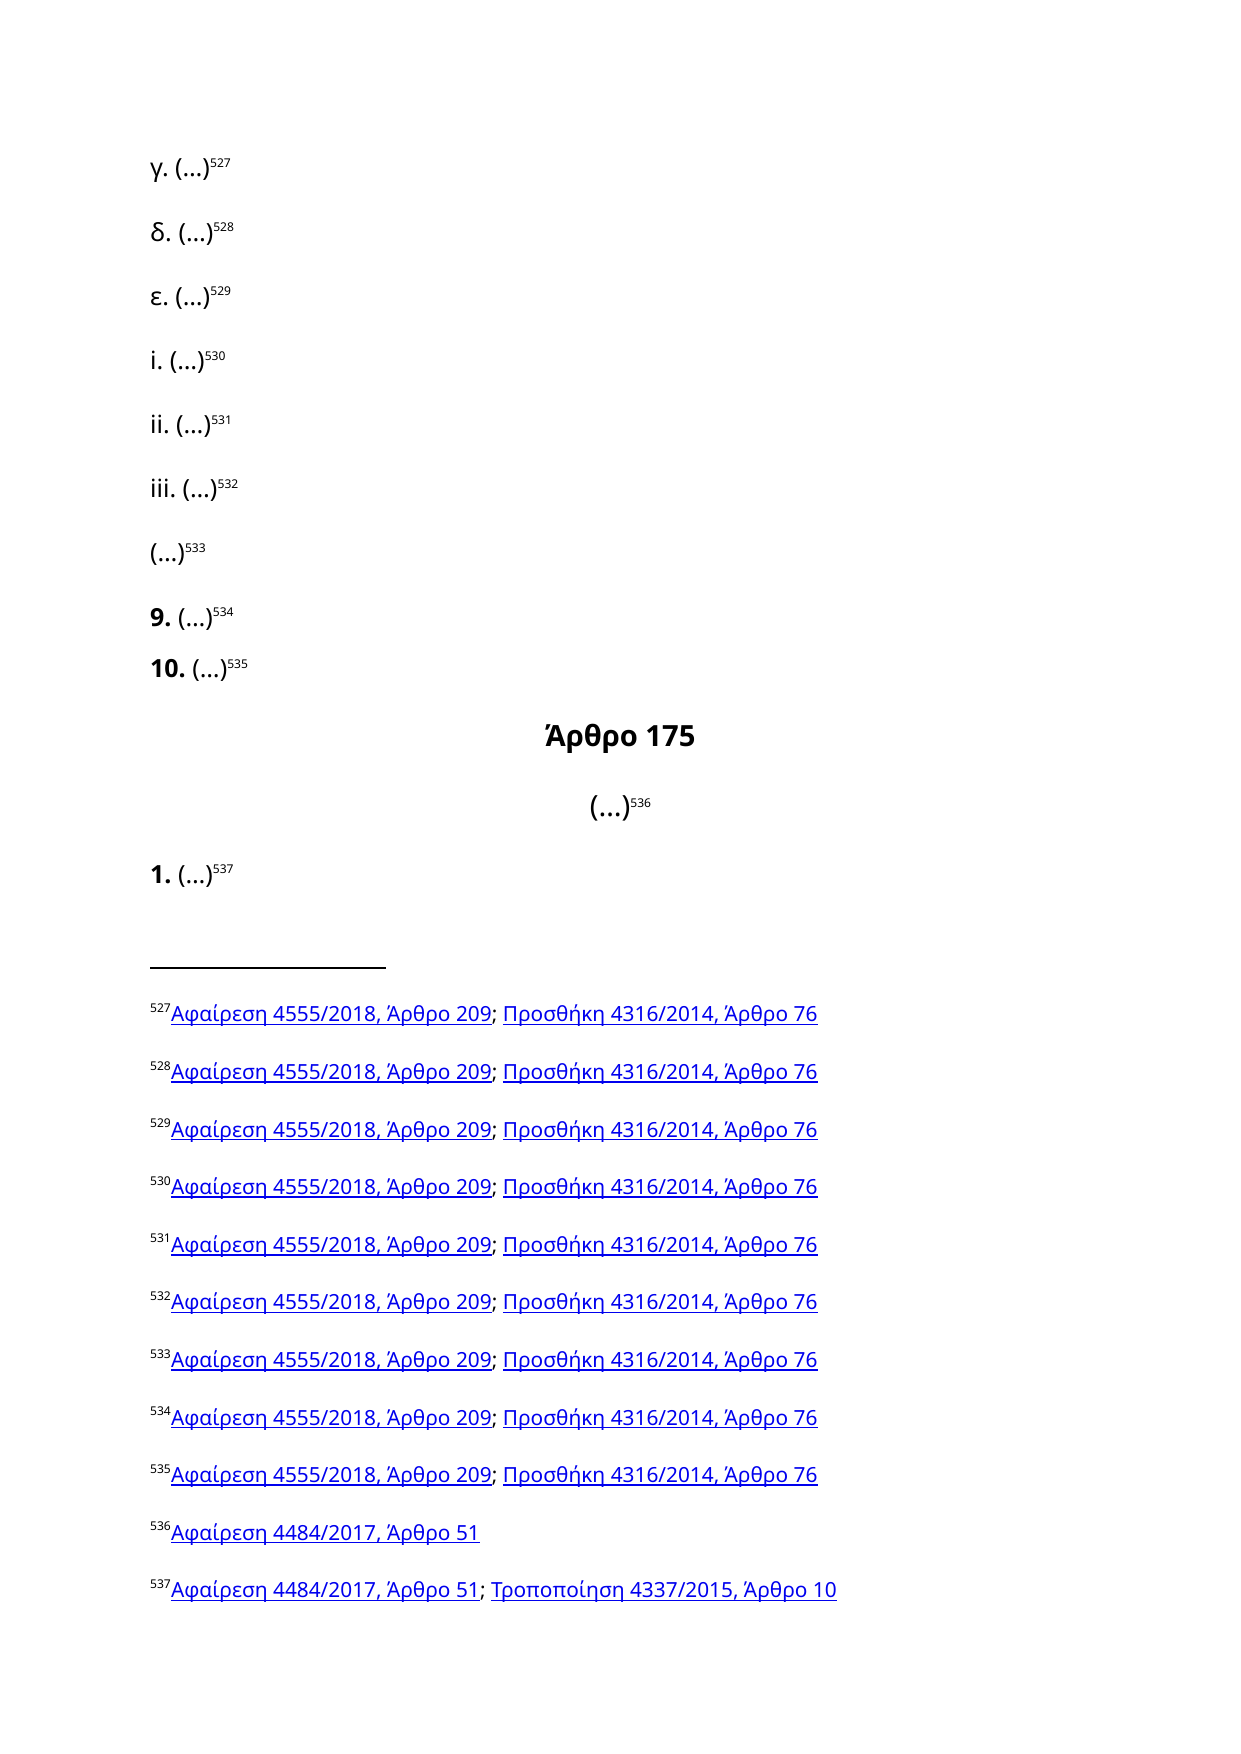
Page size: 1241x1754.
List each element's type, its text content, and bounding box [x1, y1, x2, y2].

text Αφαίρεση 4555/2018, Άρθρο 209; Προσθήκη 4316/2014, Άρθρο 76 [150, 1115, 1090, 1143]
text i. (…) [150, 342, 1090, 377]
text ε. (…) [150, 278, 1090, 312]
text Αφαίρεση 4555/2018, Άρθρο 209; Προσθήκη 4316/2014, Άρθρο 76 [150, 1057, 1090, 1086]
text ii. (…) [150, 407, 1090, 441]
text iii. (…) [150, 471, 1090, 505]
text Αφαίρεση 4484/2017, Άρθρο 51 [150, 1518, 1090, 1546]
text 9. (…) [150, 599, 1090, 633]
text γ. (…) [150, 150, 1090, 184]
text Αφαίρεση 4484/2017, Άρθρο 51; Τροποποίηση 4337/2015, Άρθρο 10 [150, 1576, 1090, 1604]
text 10. (…) [150, 651, 1090, 685]
text Αφαίρεση 4555/2018, Άρθρο 209; Προσθήκη 4316/2014, Άρθρο 76 [150, 1172, 1090, 1201]
text (…) [150, 535, 1090, 569]
subtitle (…) [150, 786, 1090, 825]
text Αφαίρεση 4555/2018, Άρθρο 209; Προσθήκη 4316/2014, Άρθρο 76 [150, 1287, 1090, 1316]
text Αφαίρεση 4555/2018, Άρθρο 209; Προσθήκη 4316/2014, Άρθρο 76 [150, 1345, 1090, 1373]
subtitle Άρθρο 175 [150, 715, 1090, 755]
text δ. (…) [150, 214, 1090, 248]
text Αφαίρεση 4555/2018, Άρθρο 209; Προσθήκη 4316/2014, Άρθρο 76 [150, 1230, 1090, 1258]
text Αφαίρεση 4555/2018, Άρθρο 209; Προσθήκη 4316/2014, Άρθρο 76 [150, 1460, 1090, 1489]
text Αφαίρεση 4555/2018, Άρθρο 209; Προσθήκη 4316/2014, Άρθρο 76 [150, 999, 1090, 1028]
text Αφαίρεση 4555/2018, Άρθρο 209; Προσθήκη 4316/2014, Άρθρο 76 [150, 1403, 1090, 1431]
text 1. (…) [150, 856, 1090, 890]
